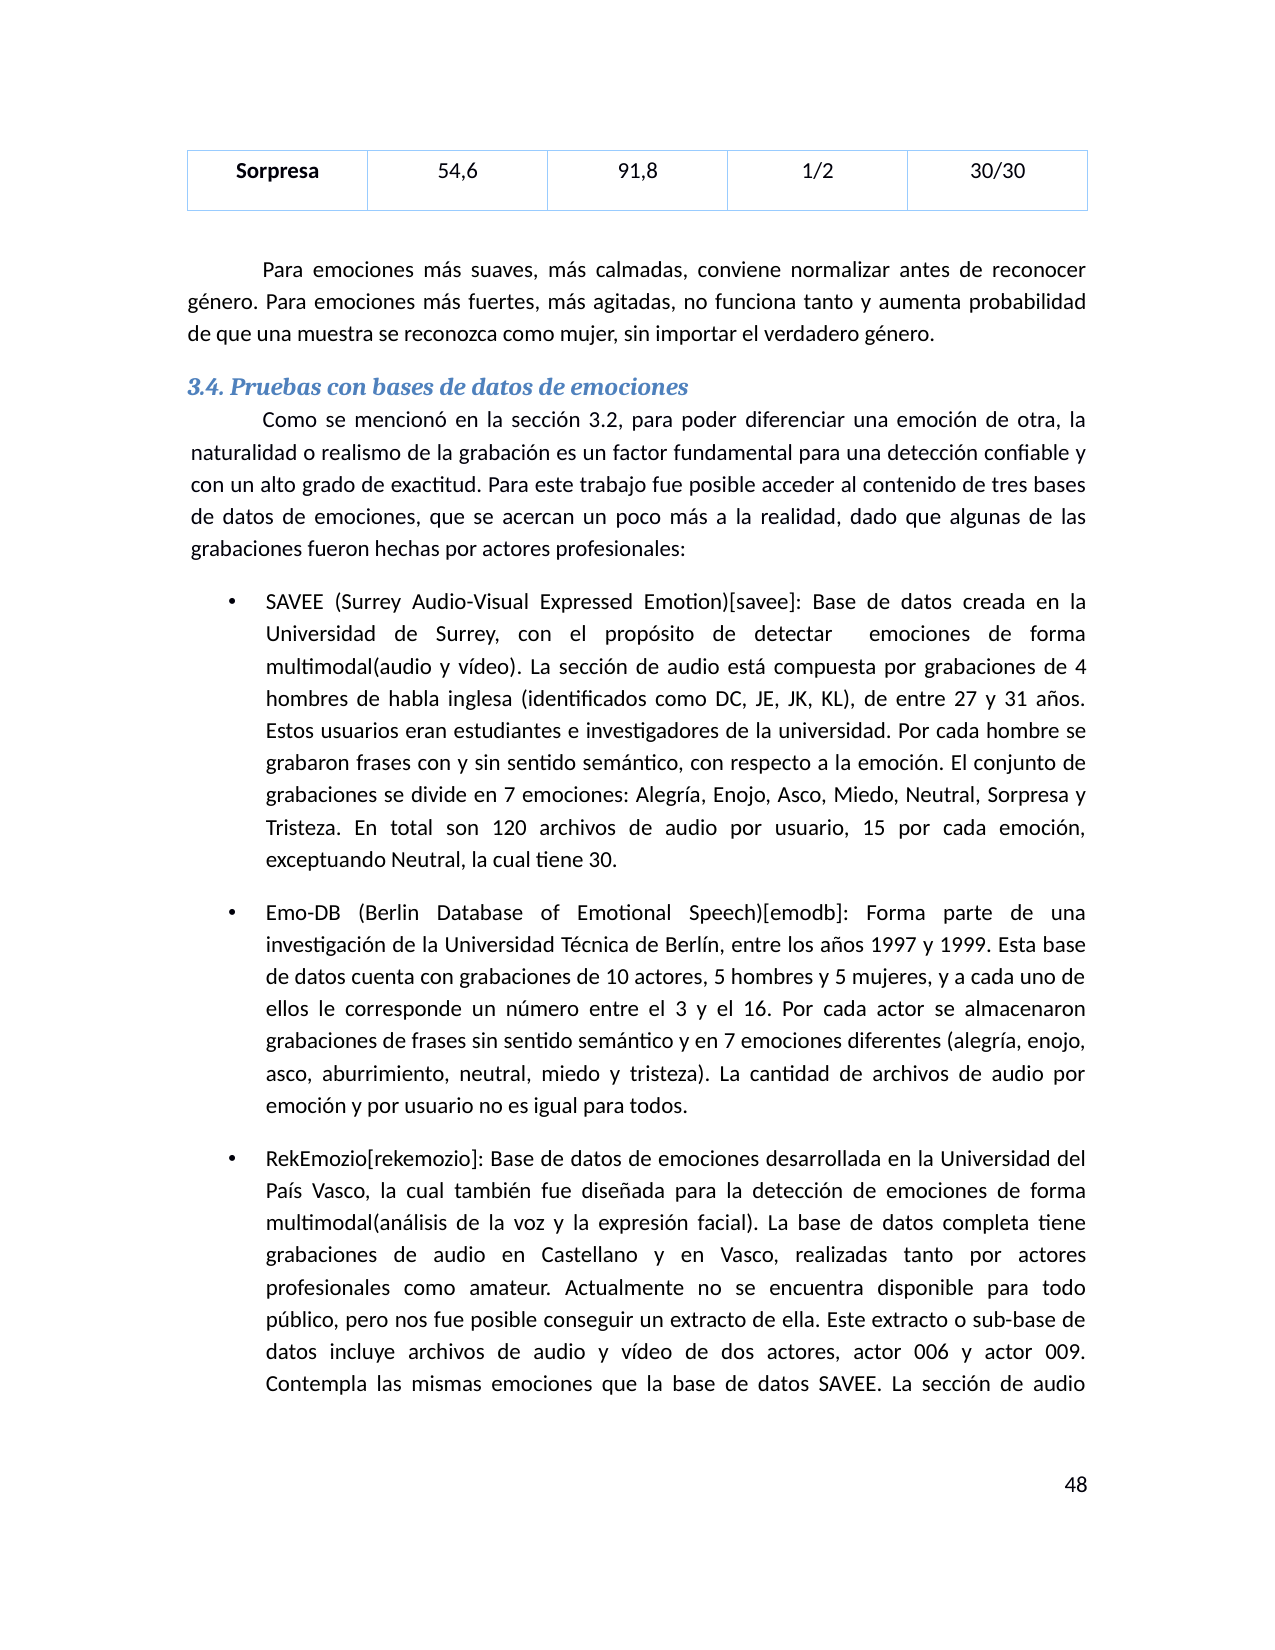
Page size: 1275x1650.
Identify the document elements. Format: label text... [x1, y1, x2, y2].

list SAVEE (Surrey Audio-Visual Expressed Emotion)[savee]: Base de datos creada en la Universidad de Surrey, con el propósito de detectar emociones de forma multimodal(audio y vídeo). La sección de audio está compuesta por grabaciones de 4 hombres de habla inglesa (identificados como DC, JE, JK, KL), de entre 27 y 31 años. Estos usuarios eran estudiantes e investigadores de la universidad. Por cada hombre se grabaron frases con y sin sentido semántico, con respecto a la emoción. El conjunto de grabaciones se divide en 7 emociones: Alegría, Enojo, Asco, Miedo, Neutral, Sorpresa y Tristeza. En total son 120 archivos de audio por usuario, 15 por cada emoción, exceptuando Neutral, la cual tiene 30. [228, 587, 1087, 873]
text Como se mencionó en la sección 3.2, para poder diferenciar una emoción de otra, la naturalidad o realismo de la grabación es un factor fundamental para una detección confiable y con un alto grado de exactitud. Para este trabajo fue posible acceder al contenido de tres bases de datos de emociones, que se acercan un poco más a la realidad, dado que algunas de las grabaciones fueron hechas por actores profesionales: [191, 406, 1087, 562]
list RekEmozio[rekemozio]: Base de datos de emociones desarrollada en la Universidad del País Vasco, la cual también fue diseñada para la detección de emociones de forma multimodal(análisis de la voz y la expresión facial). La base de datos completa tiene grabaciones de audio en Castellano y en Vasco, realizadas tanto por actores profesionales como amateur. Actualmente no se encuentra disponible para todo público, pero nos fue posible conseguir un extracto de ella. Este extracto o sub-base de datos incluye archivos de audio y vídeo de dos actores, actor 006 y actor 009. Contempla las mismas emociones que la base de datos SAVEE. La sección de audio [228, 1144, 1087, 1397]
text Para emociones más suaves, más calmadas, conviene normalizar antes de reconocer género. Para emociones más fuertes, más agitadas, no funciona tanto y aumenta probabilidad de que una muestra se reconozca como mujer, sin importar el verdadero género. [187, 255, 1087, 348]
table_cell 54,6 [368, 151, 547, 210]
table_cell 30/30 [908, 151, 1087, 210]
table_cell Sorpresa [188, 151, 367, 210]
table_cell 1/2 [728, 151, 907, 210]
subtitle 3.4. Pruebas con bases de datos de emociones [187, 373, 1087, 401]
table_cell 91,8 [548, 151, 727, 210]
list Emo-DB (Berlin Database of Emotional Speech)[emodb]: Forma parte de una investigación de la Universidad Técnica de Berlín, entre los años 1997 y 1999. Esta base de datos cuenta con grabaciones de 10 actores, 5 hombres y 5 mujeres, y a cada uno de ellos le corresponde un número entre el 3 y el 16. Por cada actor se almacenaron grabaciones de frases sin sentido semántico y en 7 emociones diferentes (alegría, enojo, asco, aburrimiento, neutral, miedo y tristeza). La cantidad de archivos de audio por emoción y por usuario no es igual para todos. [228, 898, 1087, 1119]
